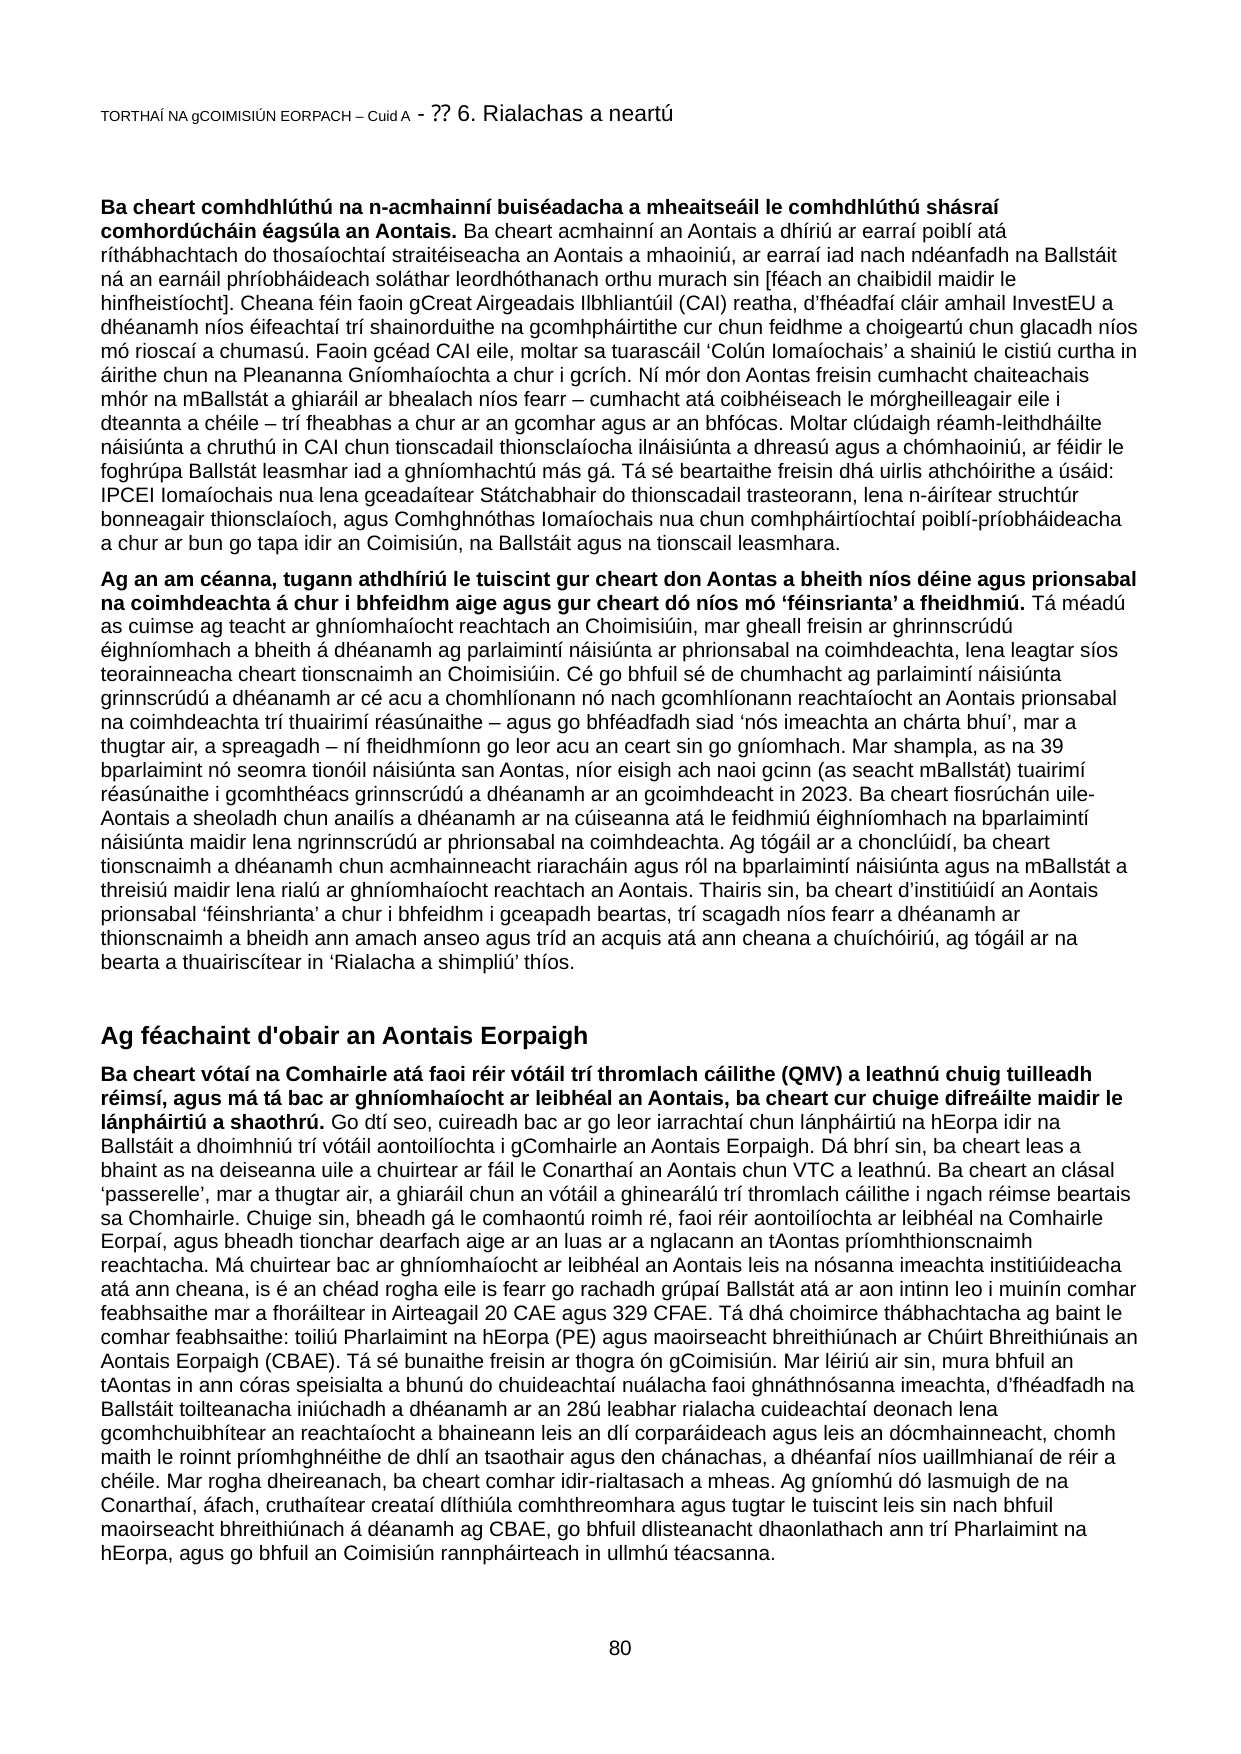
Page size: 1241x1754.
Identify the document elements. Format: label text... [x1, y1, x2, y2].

text Ag an am céanna, tugann athdhíriú le tuiscint gur cheart don Aontas a bheith níos déine agus prionsabal na coimhdeachta á chur i bhfeidhm aige agus gur cheart dó níos mó ‘féinsrianta’ a fheidhmiú. Tá méadú as cuimse ag teacht ar ghníomhaíocht reachtach an Choimisiúin, mar gheall freisin ar ghrinnscrúdú éighníomhach a bheith á dhéanamh ag parlaimintí náisiúnta ar phrionsabal na coimhdeachta, lena leagtar síos teorainneacha cheart tionscnaimh an Choimisiúin. Cé go bhfuil sé de chumhacht ag parlaimintí náisiúnta grinnscrúdú a dhéanamh ar cé acu a chomhlíonann nó nach gcomhlíonann reachtaíocht an Aontais prionsabal na coimhdeachta trí thuairimí réasúnaithe – agus go bhféadfadh siad ‘nós imeachta an chárta bhuí’, mar a thugtar air, a spreagadh – ní fheidhmíonn go leor acu an ceart sin go gníomhach. Mar shampla, as na 39 bparlaimint nó seomra tionóil náisiúnta san Aontas, níor eisigh ach naoi gcinn (as seacht mBallstát) tuairimí réasúnaithe i gcomhthéacs grinnscrúdú a dhéanamh ar an gcoimhdeacht in 2023. Ba cheart fiosrúchán uile-Aontais a sheoladh chun anailís a dhéanamh ar na cúiseanna atá le feidhmiú éighníomhach na bparlaimintí náisiúnta maidir lena ngrinnscrúdú ar phrionsabal na coimhdeachta. Ag tógáil ar a chonclúidí, ba cheart tionscnaimh a dhéanamh chun acmhainneacht riaracháin agus ról na bparlaimintí náisiúnta agus na mBallstát a threisiú maidir lena rialú ar ghníomhaíocht reachtach an Aontais. Thairis sin, ba cheart d’institiúidí an Aontais prionsabal ‘féinshrianta’ a chur i bhfeidhm i gceapadh beartas, trí scagadh níos fearr a dhéanamh ar thionscnaimh a bheidh ann amach anseo agus tríd an acquis atá ann cheana a chuíchóiriú, ag tógáil ar na bearta a thuairiscítear in ‘Rialacha a shimpliú’ thíos. [100, 566, 1140, 974]
text Ag féachaint d'obair an Aontais Eorpaigh [100, 1021, 1140, 1050]
text Ba cheart vótaí na Comhairle atá faoi réir vótáil trí thromlach cáilithe (QMV) a leathnú chuig tuilleadh réimsí, agus má tá bac ar ghníomhaíocht ar leibhéal an Aontais, ba cheart cur chuige difreáilte maidir le lánpháirtiú a shaothrú. Go dtí seo, cuireadh bac ar go leor iarrachtaí chun lánpháirtiú na hEorpa idir na Ballstáit a dhoimhniú trí vótáil aontoilíochta i gComhairle an Aontais Eorpaigh. Dá bhrí sin, ba cheart leas a bhaint as na deiseanna uile a chuirtear ar fáil le Conarthaí an Aontais chun VTC a leathnú. Ba cheart an clásal ‘passerelle’, mar a thugtar air, a ghiaráil chun an vótáil a ghinearálú trí thromlach cáilithe i ngach réimse beartais sa Chomhairle. Chuige sin, bheadh gá le comhaontú roimh ré, faoi réir aontoilíochta ar leibhéal na Comhairle Eorpaí, agus bheadh tionchar dearfach aige ar an luas ar a nglacann an tAontas príomhthionscnaimh reachtacha. Má chuirtear bac ar ghníomhaíocht ar leibhéal an Aontais leis na nósanna imeachta institiúideacha atá ann cheana, is é an chéad rogha eile is fearr go rachadh grúpaí Ballstát atá ar aon intinn leo i muinín comhar feabhsaithe mar a fhoráiltear in Airteagail 20 CAE agus 329 CFAE. Tá dhá choimirce thábhachtacha ag baint le comhar feabhsaithe: toiliú Pharlaimint na hEorpa (PE) agus maoirseacht bhreithiúnach ar Chúirt Bhreithiúnais an Aontais Eorpaigh (CBAE). Tá sé bunaithe freisin ar thogra ón gCoimisiún. Mar léiriú air sin, mura bhfuil an tAontas in ann córas speisialta a bhunú do chuideachtaí nuálacha faoi ghnáthnósanna imeachta, d’fhéadfadh na Ballstáit toilteanacha iniúchadh a dhéanamh ar an 28ú leabhar rialacha cuideachtaí deonach lena gcomhchuibhítear an reachtaíocht a bhaineann leis an dlí corparáideach agus leis an dócmhainneacht, chomh maith le roinnt príomhghnéithe de dhlí an tsaothair agus den chánachas, a dhéanfaí níos uaillmhianaí de réir a chéile. Mar rogha dheireanach, ba cheart comhar idir-rialtasach a mheas. Ag gníomhú dó lasmuigh de na Conarthaí, áfach, cruthaítear creataí dlíthiúla comhthreomhara agus tugtar le tuiscint leis sin nach bhfuil maoirseacht bhreithiúnach á déanamh ag CBAE, go bhfuil dlisteanacht dhaonlathach ann trí Pharlaimint na hEorpa, agus go bhfuil an Coimisiún rannpháirteach in ullmhú téacsanna. [100, 1062, 1140, 1565]
text Ba cheart comhdhlúthú na n-acmhainní buiséadacha a mheaitseáil le comhdhlúthú shásraí comhordúcháin éagsúla an Aontais. Ba cheart acmhainní an Aontais a dhíriú ar earraí poiblí atá ríthábhachtach do thosaíochtaí straitéiseacha an Aontais a mhaoiniú, ar earraí iad nach ndéanfadh na Ballstáit ná an earnáil phríobháideach soláthar leordhóthanach orthu murach sin [féach an chaibidil maidir le hinfheistíocht]. Cheana féin faoin gCreat Airgeadais Ilbhliantúil (CAI) reatha, d’fhéadfaí cláir amhail InvestEU a dhéanamh níos éifeachtaí trí shainorduithe na gcomhpháirtithe cur chun feidhme a choigeartú chun glacadh níos mó rioscaí a chumasú. Faoin gcéad CAI eile, moltar sa tuarascáil ‘Colún Iomaíochais’ a shainiú le cistiú curtha in áirithe chun na Pleananna Gníomhaíochta a chur i gcrích. Ní mór don Aontas freisin cumhacht chaiteachais mhór na mBallstát a ghiaráil ar bhealach níos fearr – cumhacht atá coibhéiseach le mórgheilleagair eile i dteannta a chéile – trí fheabhas a chur ar an gcomhar agus ar an bhfócas. Moltar clúdaigh réamh-leithdháilte náisiúnta a chruthú in CAI chun tionscadail thionsclaíocha ilnáisiúnta a dhreasú agus a chómhaoiniú, ar féidir le foghrúpa Ballstát leasmhar iad a ghníomhachtú más gá. Tá sé beartaithe freisin dhá uirlis athchóirithe a úsáid: IPCEI Iomaíochais nua lena gceadaítear Státchabhair do thionscadail trasteorann, lena n-áirítear struchtúr bonneagair thionsclaíoch, agus Comhghnóthas Iomaíochais nua chun comhpháirtíochtaí poiblí-príobháideacha a chur ar bun go tapa idir an Coimisiún, na Ballstáit agus na tionscail leasmhara. [100, 195, 1140, 554]
